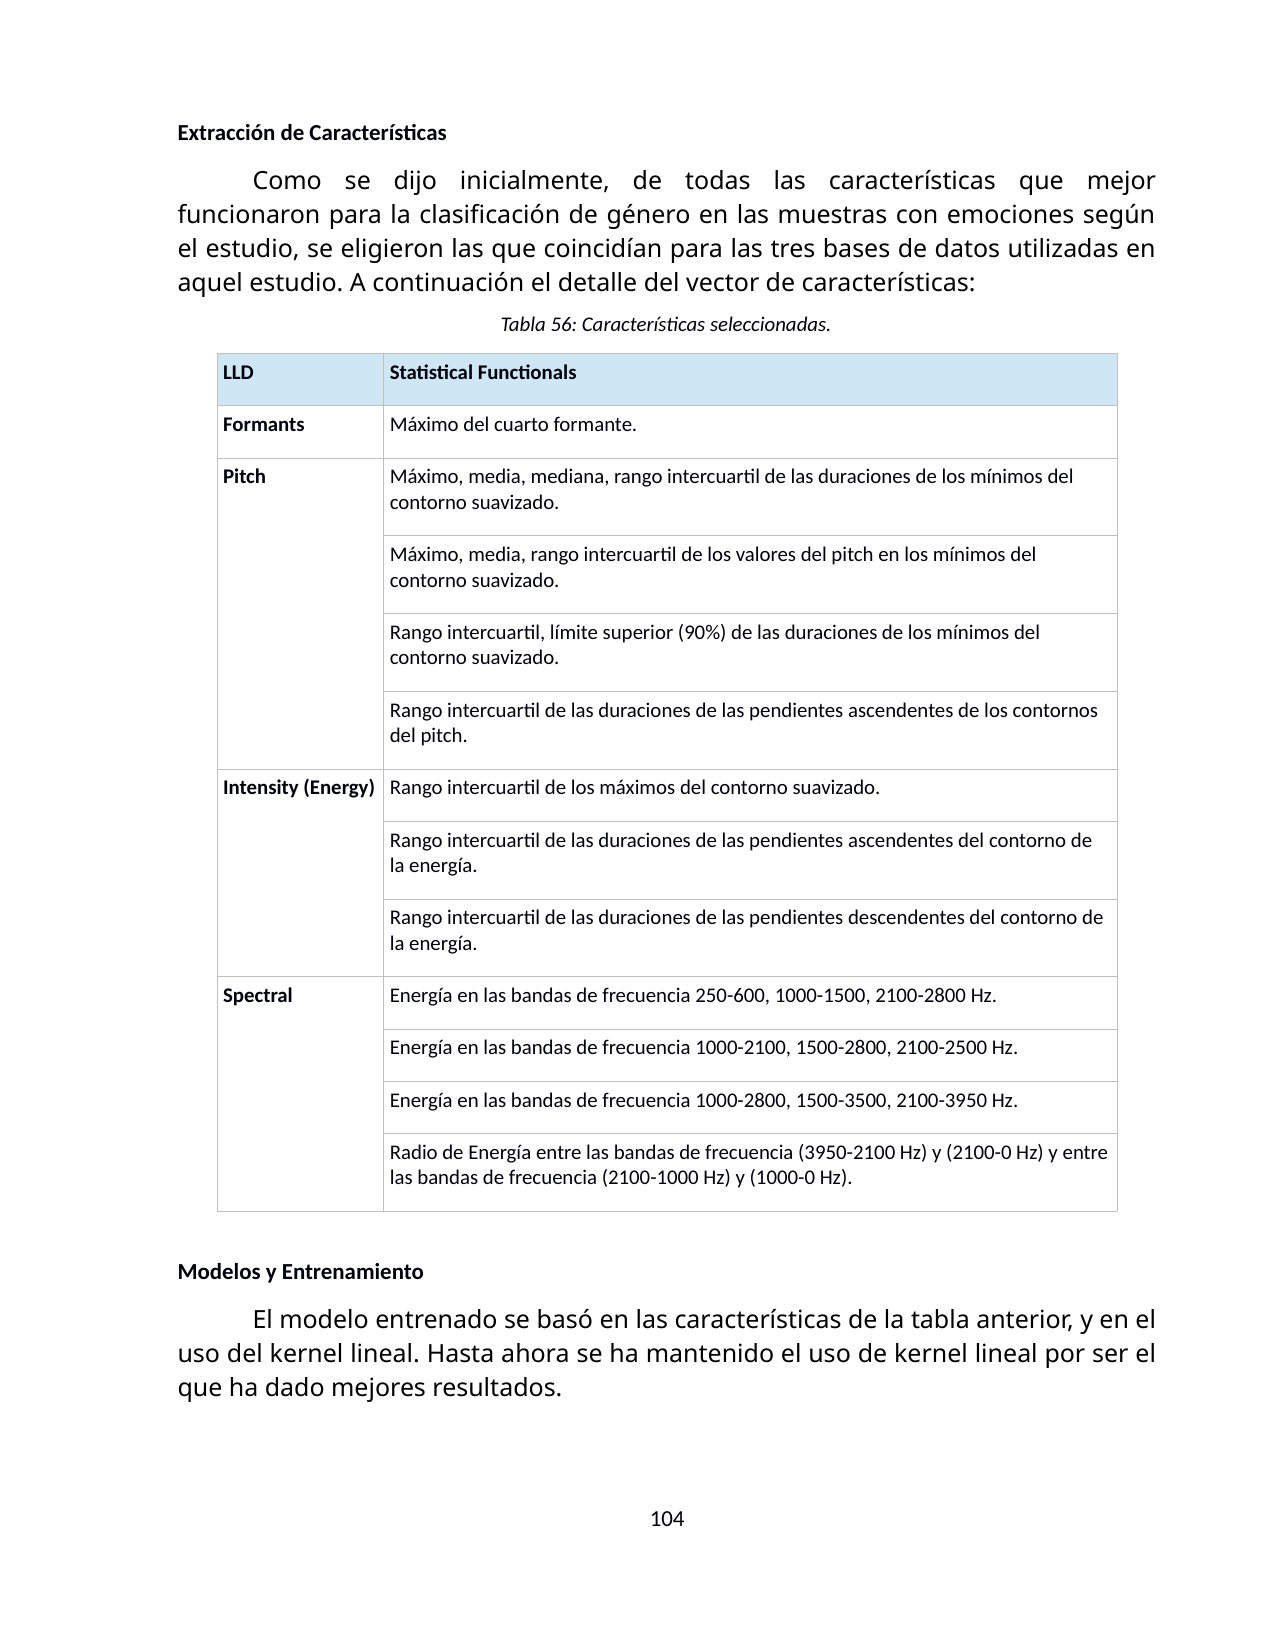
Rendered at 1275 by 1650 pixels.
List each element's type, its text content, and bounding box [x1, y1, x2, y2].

text Como se dijo inicialmente, de todas las características que mejor funcionaron para la clasificación de género en las muestras con emociones según el estudio, se eligieron las que coincidían para las tres bases de datos utilizadas en aquel estudio. A continuación el detalle del vector de características: [177, 163, 1157, 299]
table_cell Rango intercuartil de las duraciones de las pendientes descendentes del contorno de la energía. [384, 900, 1117, 976]
table_cell Máximo, media, rango intercuartil de los valores del pitch en los mínimos del contorno suavizado. [384, 536, 1117, 613]
table_cell Radio de Energía entre las bandas de frecuencia (3950-2100 Hz) y (2100-0 Hz) y entre las bandas de frecuencia (2100-1000 Hz) y (1000-0 Hz). [384, 1134, 1117, 1211]
table_cell Spectral [218, 977, 383, 1211]
text Tabla 56: Características seleccionadas. [177, 311, 1157, 337]
table_cell Energía en las bandas de frecuencia 1000-2100, 1500-2800, 2100-2500 Hz. [384, 1030, 1117, 1081]
table_cell Rango intercuartil de los máximos del contorno suavizado. [384, 770, 1117, 821]
table_header Statistical Functionals [384, 354, 1117, 405]
table_cell Rango intercuartil de las duraciones de las pendientes ascendentes de los contornos del pitch. [384, 692, 1117, 768]
table_cell Formants [218, 406, 383, 458]
table_cell Máximo, media, mediana, rango intercuartil de las duraciones de los mínimos del contorno suavizado. [384, 459, 1117, 535]
table_cell Máximo del cuarto formante. [384, 406, 1117, 458]
table_header LLD [218, 354, 383, 405]
table_cell Rango intercuartil, límite superior (90%) de las duraciones de los mínimos del contorno suavizado. [384, 614, 1117, 691]
subtitle Extracción de Características [177, 118, 1157, 146]
text El modelo entrenado se basó en las características de la tabla anterior, y en el uso del kernel lineal. Hasta ahora se ha mantenido el uso de kernel lineal por ser el que ha dado mejores resultados. [177, 1302, 1157, 1404]
table_cell Energía en las bandas de frecuencia 1000-2800, 1500-3500, 2100-3950 Hz. [384, 1082, 1117, 1133]
table_cell Intensity (Energy) [218, 770, 383, 976]
subtitle Modelos y Entrenamiento [177, 1257, 1157, 1285]
table_cell Pitch [218, 459, 383, 768]
table_cell Energía en las bandas de frecuencia 250-600, 1000-1500, 2100-2800 Hz. [384, 977, 1117, 1028]
table_cell Rango intercuartil de las duraciones de las pendientes ascendentes del contorno de la energía. [384, 822, 1117, 898]
